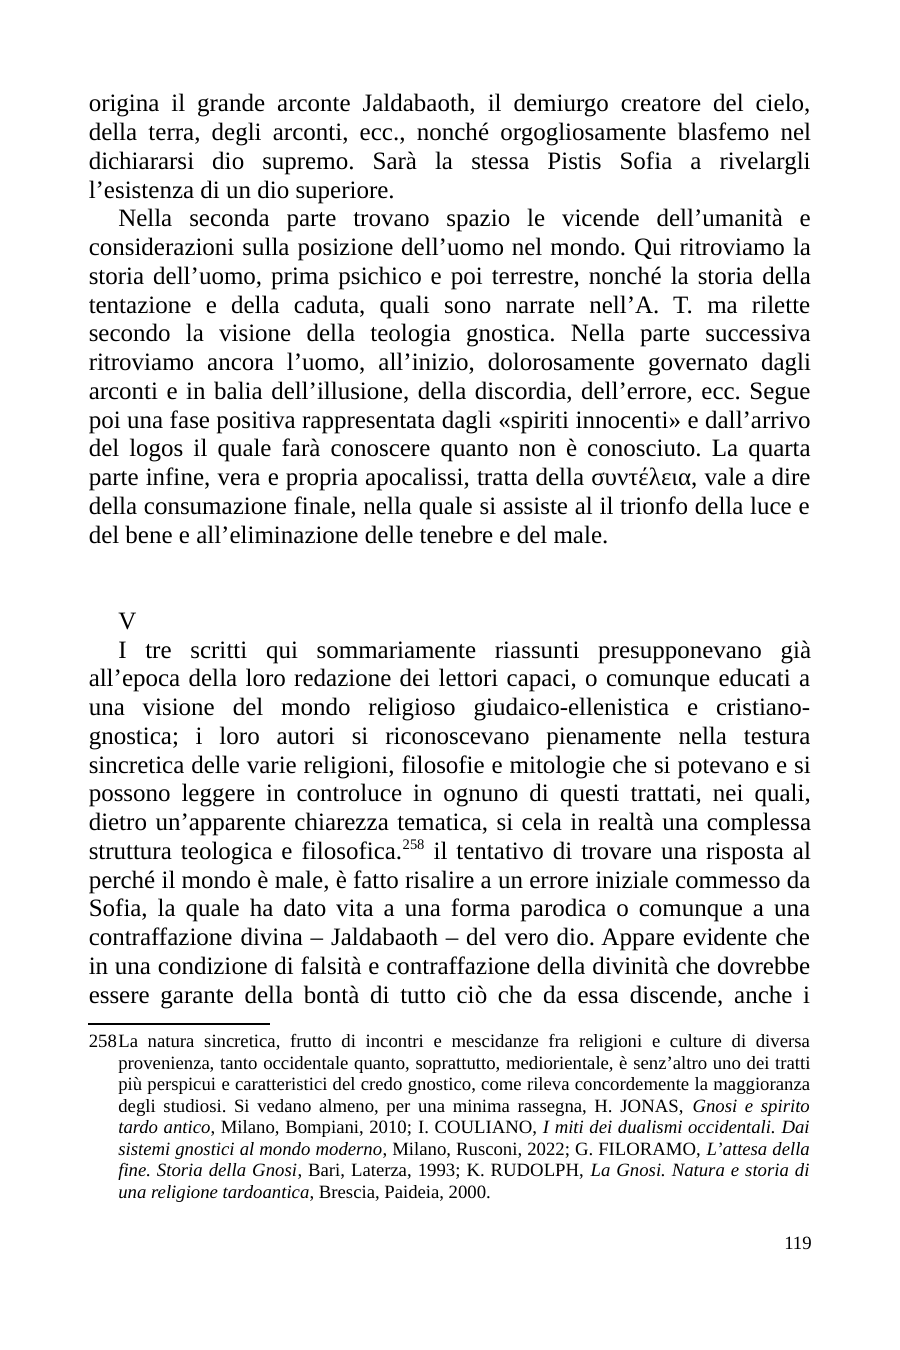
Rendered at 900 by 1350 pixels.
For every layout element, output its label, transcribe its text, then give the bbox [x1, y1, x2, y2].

text La natura sincretica, frutto di incontri e mescidanze fra religioni e culture di diversa provenienza, tanto occidentale quanto, soprattutto, mediorientale, è senz’altro uno dei tratti più perspicui e caratteristici del credo gnostico, come rileva concordemente la maggioranza degli studiosi. Si vedano almeno, per una minima rassegna, H. JONAS, Gnosi e spirito tardo antico, Milano, Bompiani, 2010; I. COULIANO, I miti dei dualismi occidentali. Dai sistemi gnostici al mondo moderno, Milano, Rusconi, 2022; G. FILORAMO, L’attesa della fine. Storia della Gnosi, Bari, Laterza, 1993; K. RUDOLPH, La Gnosi. Natura e storia di una religione tardoantica, Brescia, Paideia, 2000. [88, 1030, 811, 1202]
text Nella seconda parte trovano spazio le vicende dell’umanità e considerazioni sulla posizione dell’uomo nel mondo. Qui ritroviamo la storia dell’uomo, prima psichico e poi terrestre, nonché la storia della tentazione e della caduta, quali sono narrate nell’A. T. ma rilette secondo la visione della teologia gnostica. Nella parte successiva ritroviamo ancora l’uomo, all’inizio, dolorosamente governato dagli arconti e in balia dell’illusione, della discordia, dell’errore, ecc. Segue poi una fase positiva rappresentata dagli «spiriti innocenti» e dall’arrivo del logos il quale farà conoscere quanto non è conosciuto. La quarta parte infine, vera e propria apocalissi, tratta della συντέλεια, vale a dire della consumazione finale, nella quale si assiste al il trionfo della luce e del bene e all’eliminazione delle tenebre e del male. [88, 203, 811, 548]
text V [88, 606, 811, 635]
text I tre scritti qui sommariamente riassunti presupponevano già all’epoca della loro redazione dei lettori capaci, o comunque educati a una visione del mondo religioso giudaico-ellenistica e cristiano-gnostica; i loro autori si riconoscevano pienamente nella testura sincretica delle varie religioni, filosofie e mitologie che si potevano e si possono leggere in controluce in ognuno di questi trattati, nei quali, dietro un’apparente chiarezza tematica, si cela in realtà una complessa struttura teologica e filosofica. il tentativo di trovare una risposta al perché il mondo è male, è fatto risalire a un errore iniziale commesso da Sofia, la quale ha dato vita a una forma parodica o comunque a una contraffazione divina ‒ Jaldabaoth ‒ del vero dio. Appare evidente che in una condizione di falsità e contraffazione della divinità che dovrebbe essere garante della bontà di tutto ciò che da essa discende, anche i [88, 635, 811, 1008]
text origina il grande arconte Jaldabaoth, il demiurgo creatore del cielo, della terra, degli arconti, ecc., nonché orgogliosamente blasfemo nel dichiararsi dio supremo. Sarà la stessa Pistis Sofia a rivelargli l’esistenza di un dio superiore. [88, 88, 811, 203]
